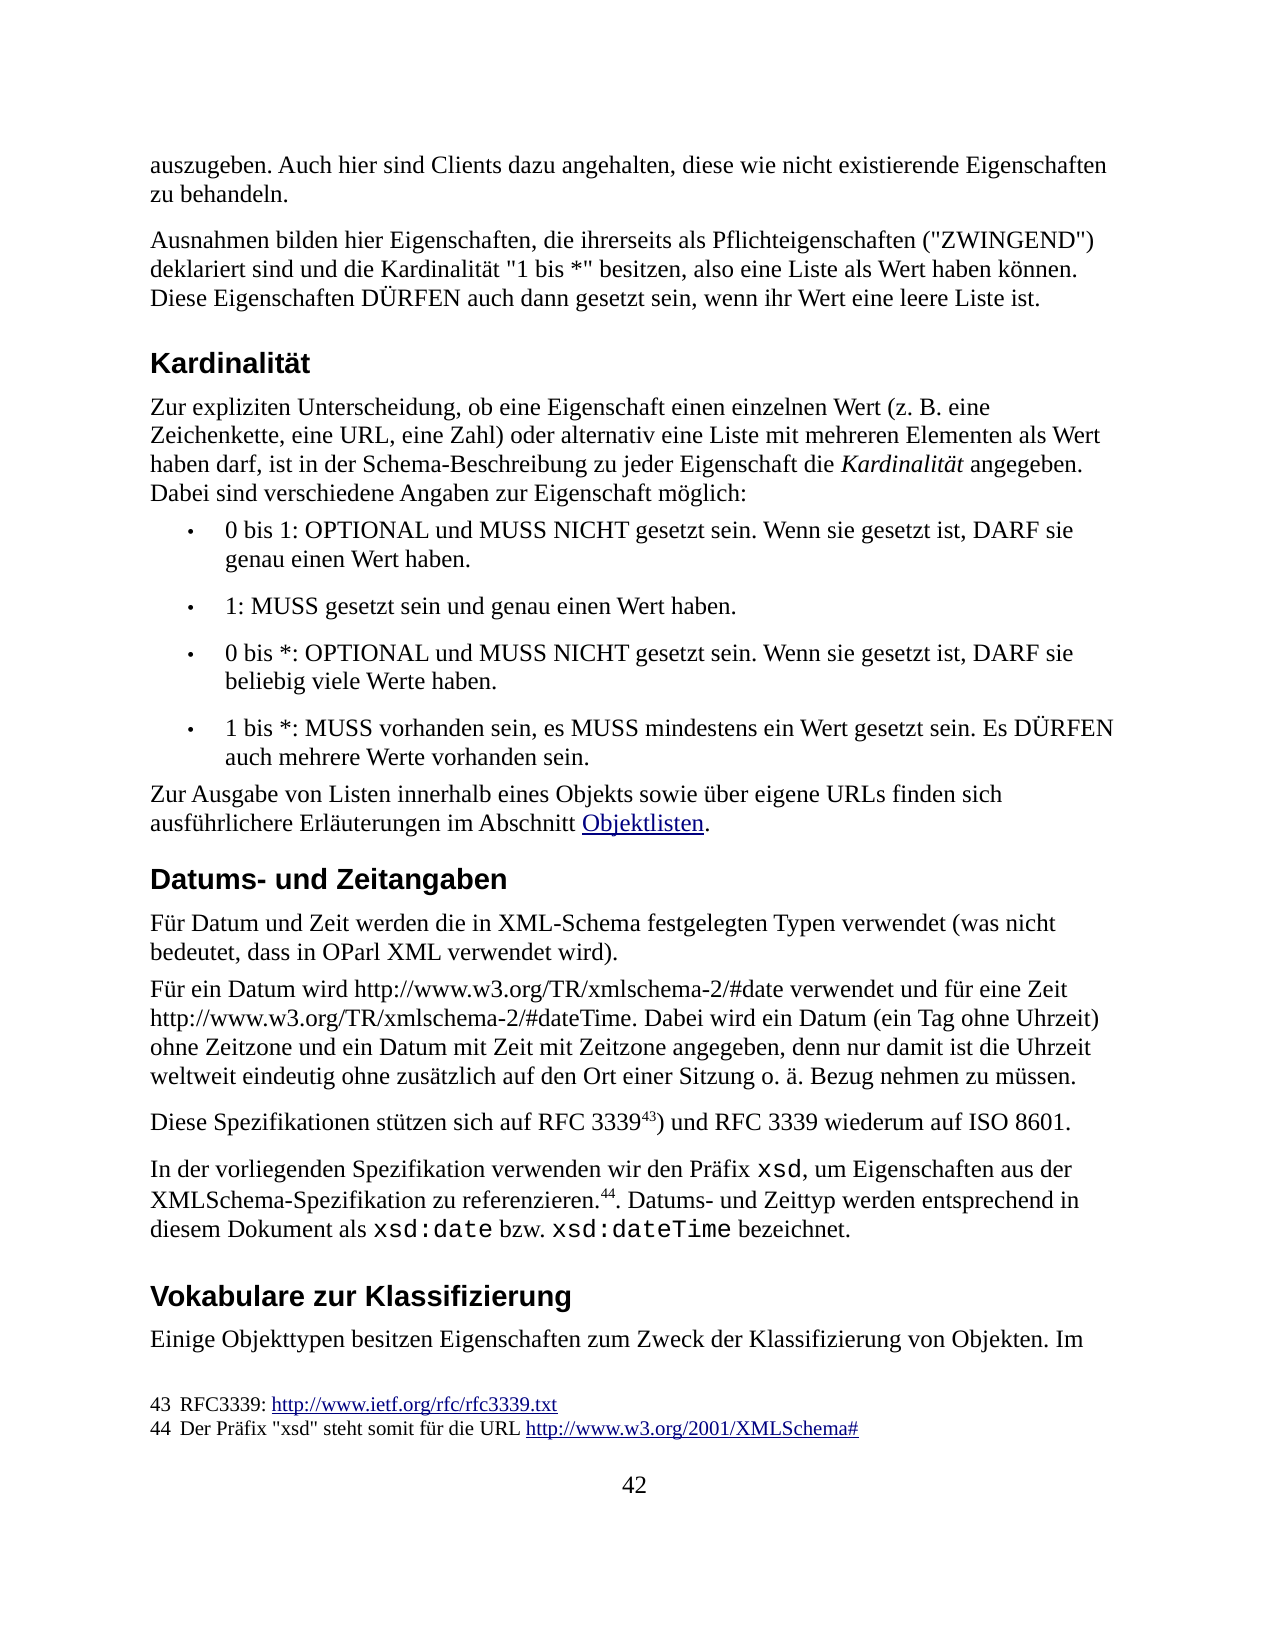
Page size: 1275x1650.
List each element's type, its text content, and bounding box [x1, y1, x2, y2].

text In der vorliegenden Spezifikation verwenden wir den Präfix xsd, um Eigenschaften aus der XMLSchema-Spezifikation zu referenzieren.. Datums- und Zeittyp werden entsprechend in diesem Dokument als xsd:date bzw. xsd:dateTime bezeichnet. [150, 1154, 1125, 1244]
list 0 bis 1: OPTIONAL und MUSS NICHT gesetzt sein. Wenn sie gesetzt ist, DARF sie genau einen Wert haben. [187, 516, 1125, 573]
text Ausnahmen bilden hier Eigenschaften, die ihrerseits als Pflichteigenschaften ("ZWINGEND") deklariert sind und die Kardinalität "1 bis *" besitzen, also eine Liste als Wert haben können. Diese Eigenschaften DÜRFEN auch dann gesetzt sein, wenn ihr Wert eine leere Liste ist. [150, 225, 1125, 312]
text Der Präfix "xsd" steht somit für die URL http://www.w3.org/2001/XMLSchema# [150, 1416, 1125, 1440]
text RFC3339: http://www.ietf.org/rfc/rfc3339.txt [150, 1392, 1125, 1416]
text Zur Ausgabe von Listen innerhalb eines Objekts sowie über eigene URLs finden sich ausführlichere Erläuterungen im Abschnitt Objektlisten. [150, 779, 1125, 837]
text auszugeben. Auch hier sind Clients dazu angehalten, diese wie nicht existierende Eigenschaften zu behandeln. [150, 150, 1125, 207]
text Einige Objekttypen besitzen Eigenschaften zum Zweck der Klassifizierung von Objekten. Im [150, 1324, 1125, 1353]
text Für Datum und Zeit werden die in XML-Schema festgelegten Typen verwendet (was nicht bedeutet, dass in OParl XML verwendet wird). [150, 908, 1125, 966]
text Zur expliziten Unterscheidung, ob eine Eigenschaft einen einzelnen Wert (z. B. eine Zeichenkette, eine URL, eine Zahl) oder alternativ eine Liste mit mehreren Elementen als Wert haben darf, ist in der Schema-Beschreibung zu jeder Eigenschaft die Kardinalität angegeben. Dabei sind verschiedene Angaben zur Eigenschaft möglich: [150, 392, 1125, 507]
list 1 bis *: MUSS vorhanden sein, es MUSS mindestens ein Wert gesetzt sein. Es DÜRFEN auch mehrere Werte vorhanden sein. [187, 713, 1125, 771]
text Für ein Datum wird http://www.w3.org/TR/xmlschema-2/#date verwendet und für eine Zeit http://www.w3.org/TR/xmlschema-2/#dateTime. Dabei wird ein Datum (ein Tag ohne Uhrzeit) ohne Zeitzone und ein Datum mit Zeit mit Zeitzone angegeben, denn nur damit ist die Uhrzeit weltweit eindeutig ohne zusätzlich auf den Ort einer Sitzung o. ä. Bezug nehmen zu müssen. [150, 974, 1125, 1089]
list 1: MUSS gesetzt sein und genau einen Wert haben. [187, 591, 1125, 620]
subtitle Kardinalität [150, 346, 1125, 379]
subtitle Vokabulare zur Klassifizierung [150, 1278, 1125, 1312]
text Diese Spezifikationen stützen sich auf RFC 3339) und RFC 3339 wiederum auf ISO 8601. [150, 1107, 1125, 1136]
subtitle Datums- und Zeitangaben [150, 862, 1125, 896]
list 0 bis *: OPTIONAL und MUSS NICHT gesetzt sein. Wenn sie gesetzt ist, DARF sie beliebig viele Werte haben. [187, 638, 1125, 695]
